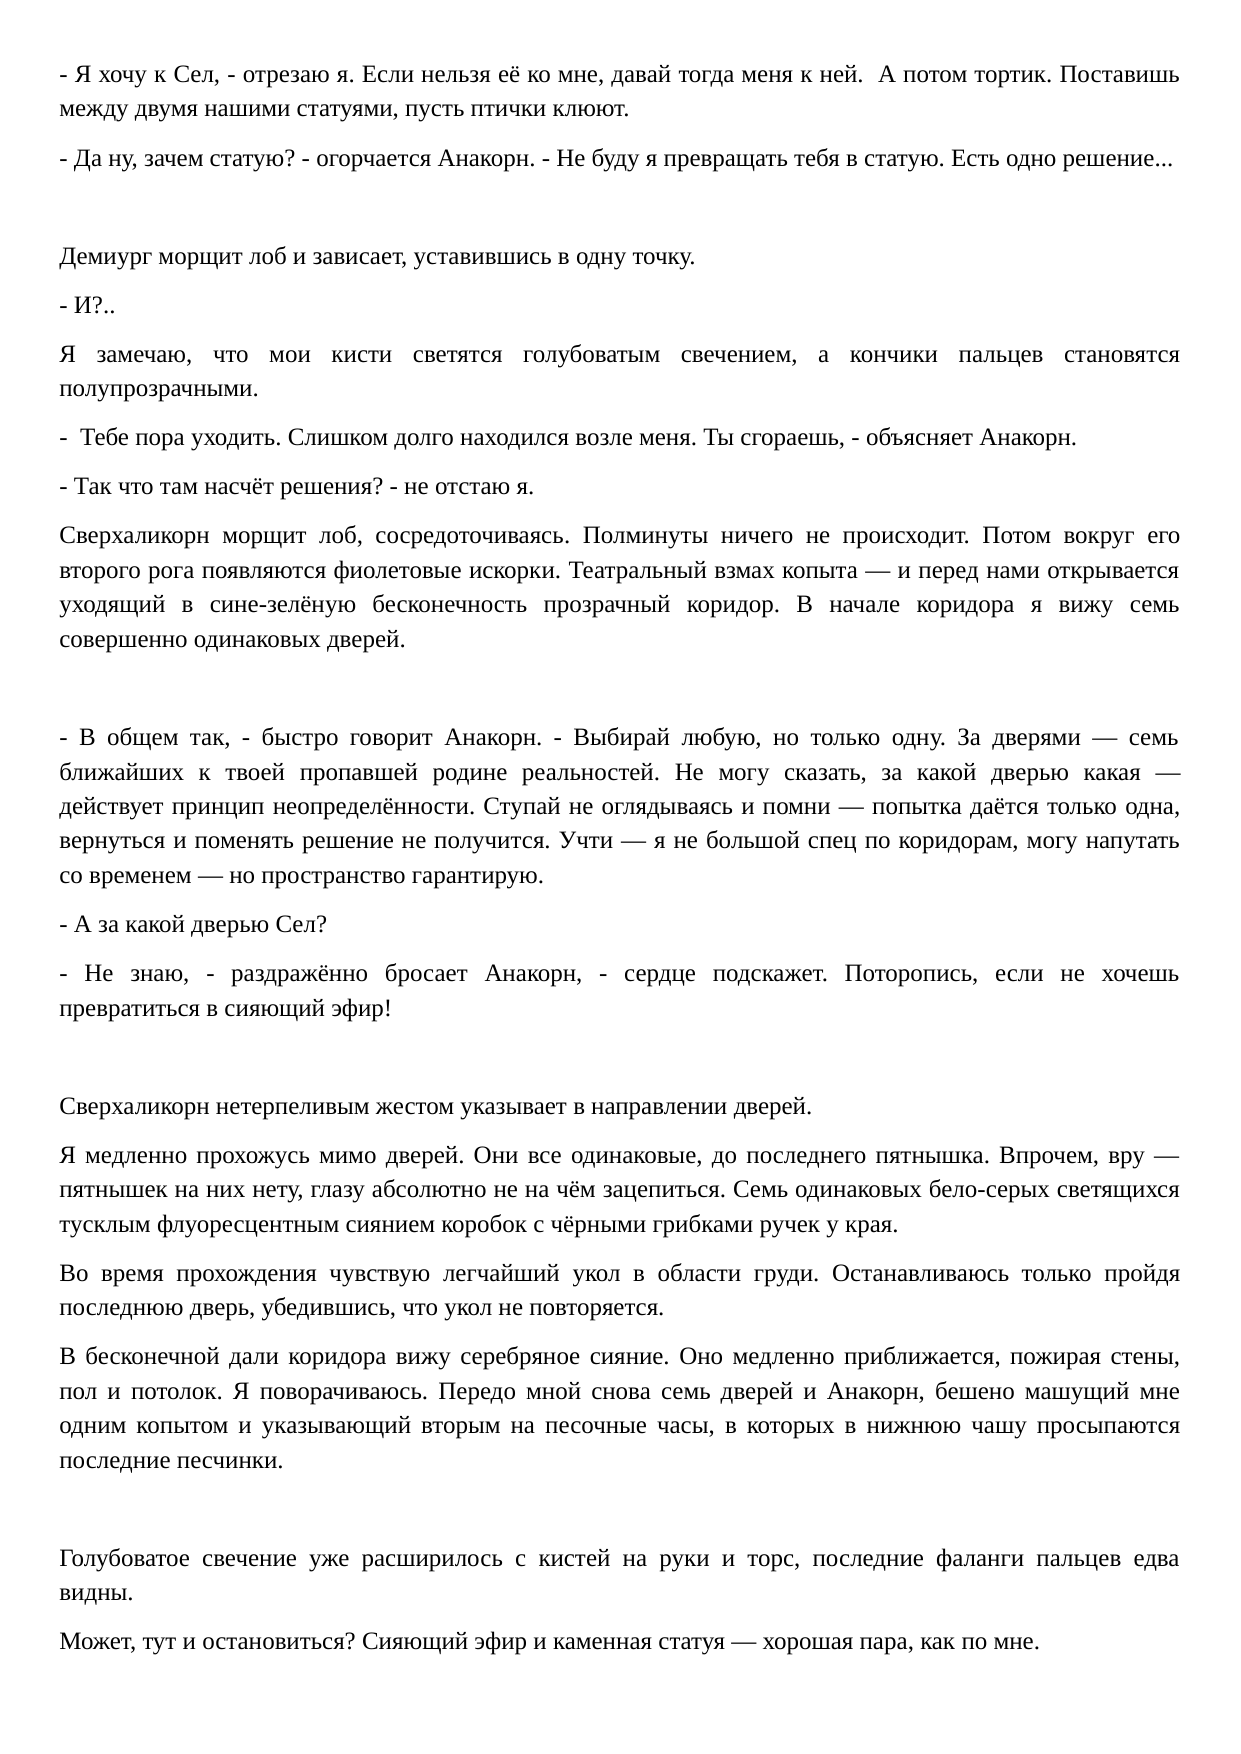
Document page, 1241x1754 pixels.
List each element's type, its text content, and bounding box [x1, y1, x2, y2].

text - Так что там насчёт решения? - не отстаю я. [59, 471, 1181, 500]
text - А за какой дверью Сел? [59, 909, 1181, 938]
text Сверхаликорн нетерпеливым жестом указывает в направлении дверей. [59, 1091, 1181, 1119]
text Во время прохождения чувствую легчайший укол в области груди. Останавливаюсь только пройдя последнюю дверь, убедившись, что укол не повторяется. [59, 1258, 1181, 1321]
text Может, тут и остановиться? Сияющий эфир и каменная статуя — хорошая пара, как по мне. [59, 1626, 1181, 1655]
text Я медленно прохожусь мимо дверей. Они все одинаковые, до последнего пятнышка. Впрочем, вру — пятнышек на них нету, глазу абсолютно не на чём зацепиться. Семь одинаковых бело-серых светящихся тусклым флуоресцентным сиянием коробок с чёрными грибками ручек у края. [59, 1140, 1181, 1237]
text В бесконечной дали коридора вижу серебряное сияние. Оно медленно приближается, пожирая стены, пол и потолок. Я поворачиваюсь. Передо мной снова семь дверей и Анакорн, бешено машущий мне одним копытом и указывающий вторым на песочные часы, в которых в нижнюю чашу просыпаются последние песчинки. [59, 1341, 1181, 1473]
text Голубоватое свечение уже расширилось с кистей на руки и торс, последние фаланги пальцев едва видны. [59, 1543, 1181, 1606]
text Я замечаю, что мои кисти светятся голубоватым свечением, а кончики пальцев становятся полупрозрачными. [59, 339, 1181, 402]
text - Я хочу к Сел, - отрезаю я. Если нельзя её ко мне, давай тогда меня к ней. А потом тортик. Поставишь между двумя нашими статуями, пусть птички клюют. [59, 59, 1181, 122]
text - В общем так, - быстро говорит Анакорн. - Выбирай любую, но только одну. За дверями — семь ближайших к твоей пропавшей родине реальностей. Не могу сказать, за какой дверью какая — действует принцип неопределённости. Ступай не оглядываясь и помни — попытка даётся только одна, вернуться и поменять решение не получится. Учти — я не большой спец по коридорам, могу напутать со временем — но пространство гарантирую. [59, 722, 1181, 889]
text Сверхаликорн морщит лоб, сосредоточиваясь. Полминуты ничего не происходит. Потом вокруг его второго рога появляются фиолетовые искорки. Театральный взмах копыта — и перед нами открывается уходящий в сине-зелёную бесконечность прозрачный коридор. В начале коридора я вижу семь совершенно одинаковых дверей. [59, 521, 1181, 653]
text - Да ну, зачем статую? - огорчается Анакорн. - Не буду я превращать тебя в статую. Есть одно решение... [59, 143, 1181, 171]
text - И?.. [59, 290, 1181, 318]
text Демиург морщит лоб и зависает, уставившись в одну точку. [59, 241, 1181, 269]
text - Не знаю, - раздражённо бросает Анакорн, - сердце подскажет. Поторопись, если не хочешь превратиться в сияющий эфир! [59, 958, 1181, 1021]
text - Тебе пора уходить. Слишком долго находился возле меня. Ты сгораешь, - объясняет Анакорн. [59, 422, 1181, 451]
